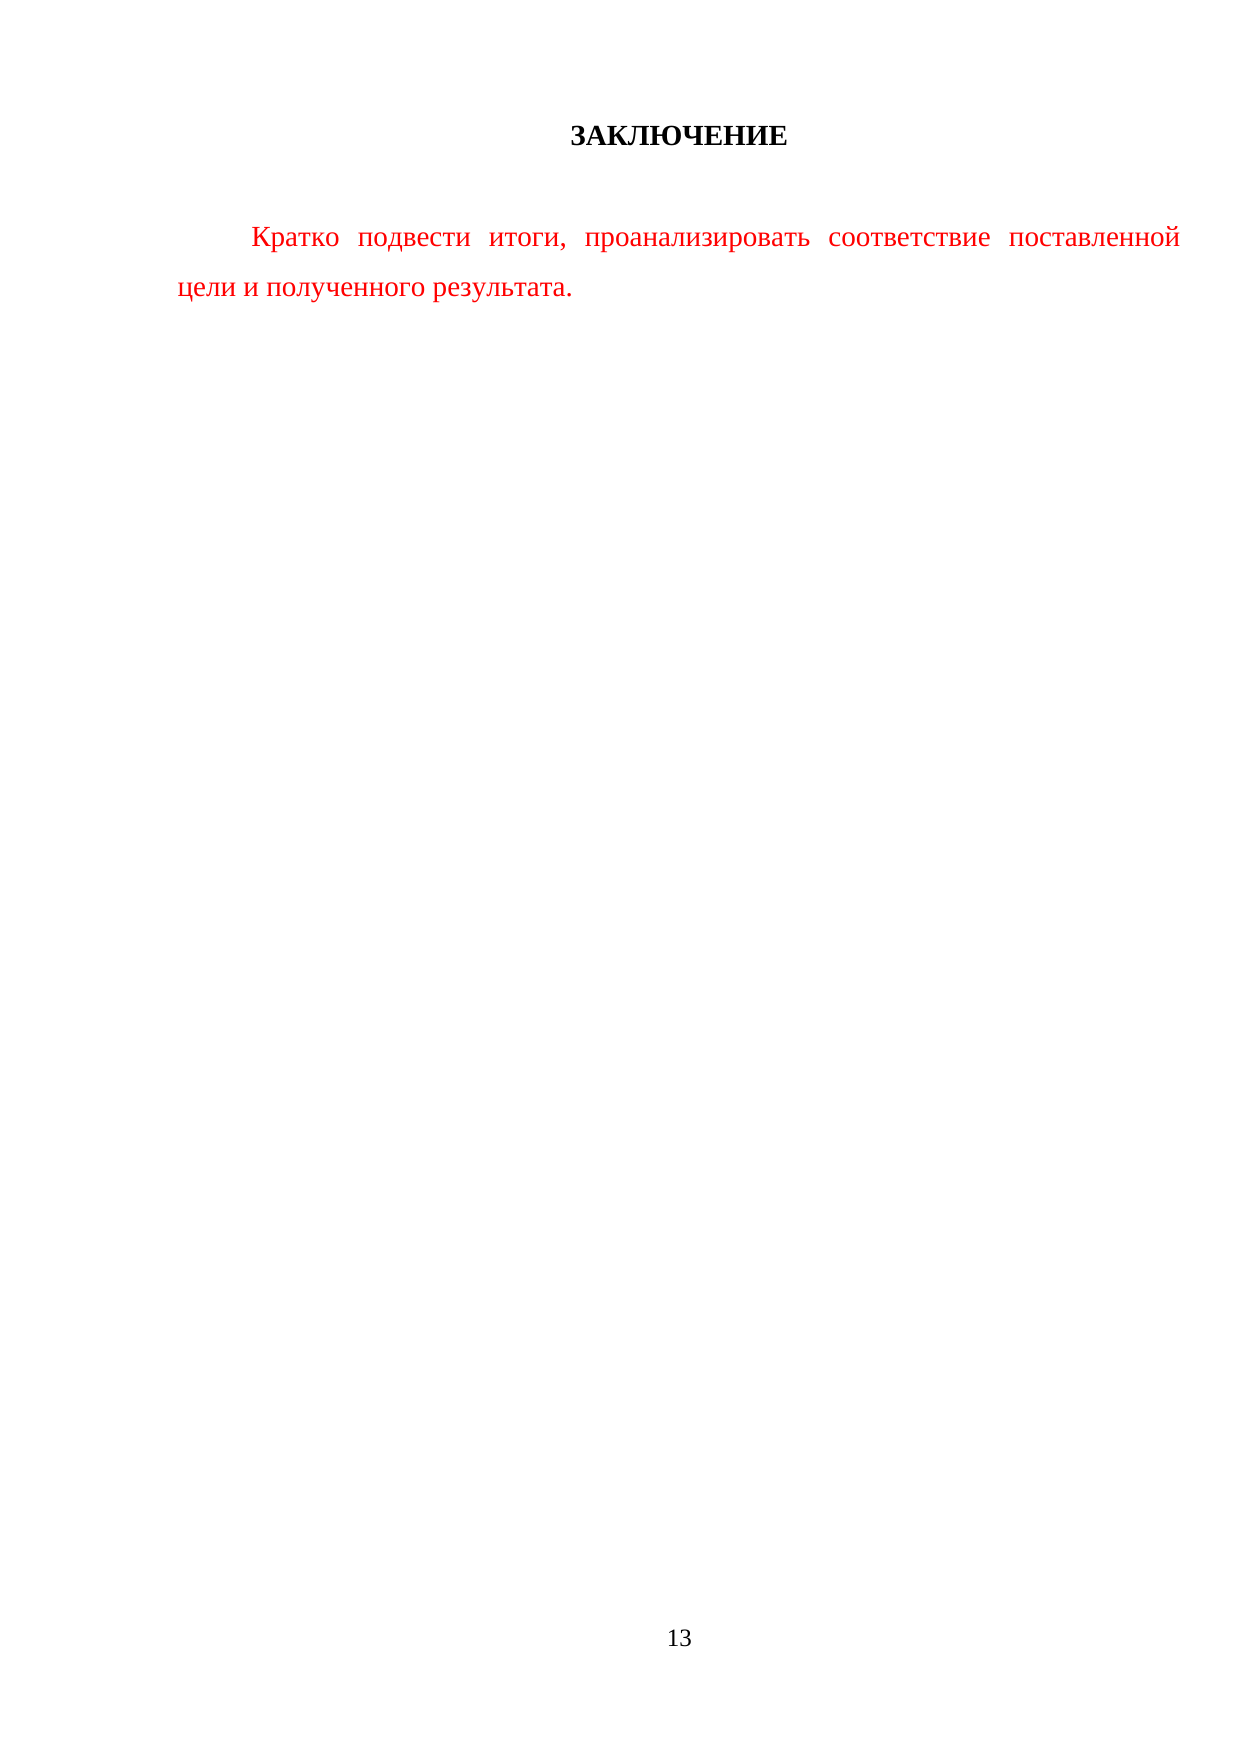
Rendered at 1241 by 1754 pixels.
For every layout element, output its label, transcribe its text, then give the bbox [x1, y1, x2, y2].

text заключение [177, 118, 1181, 152]
text Кратко подвести итоги, проанализировать соответствие поставленной цели и полученного результата. [177, 219, 1181, 303]
